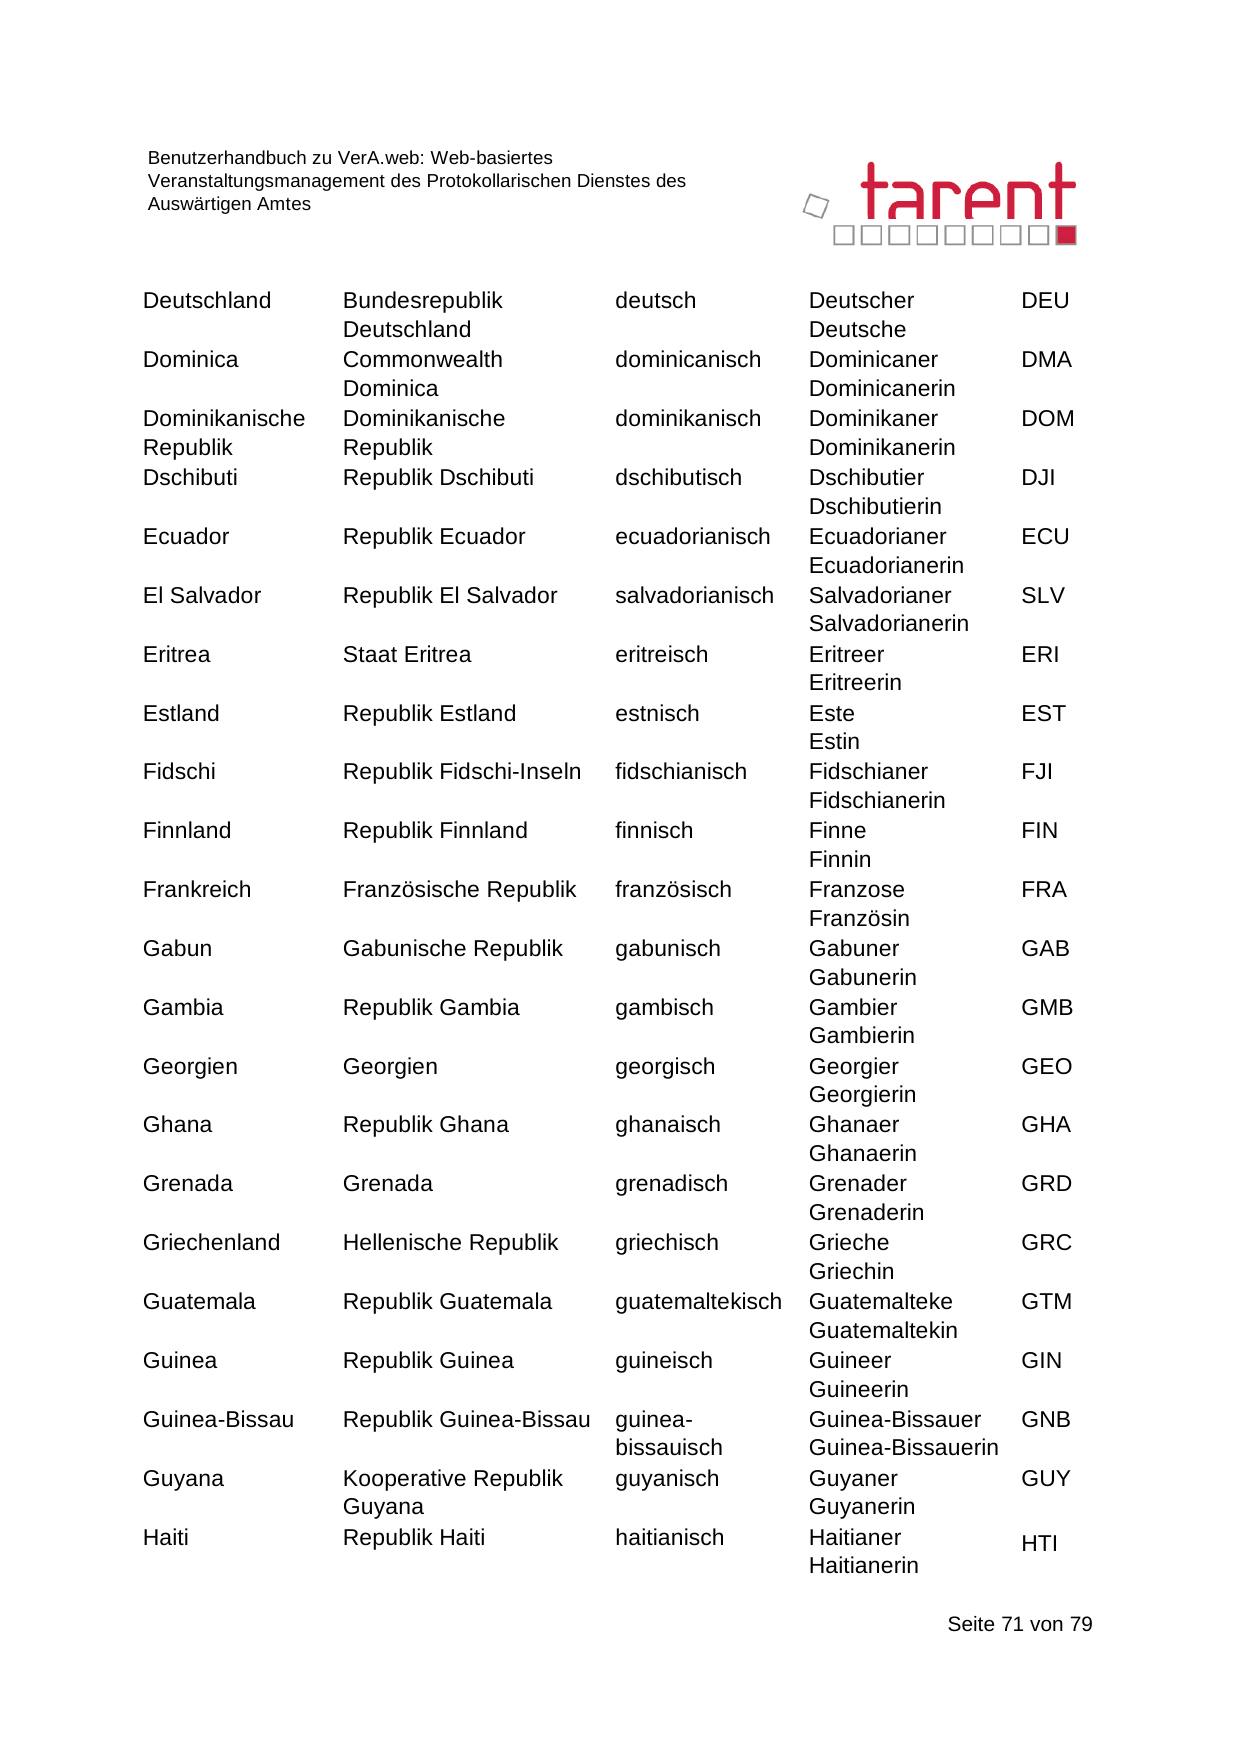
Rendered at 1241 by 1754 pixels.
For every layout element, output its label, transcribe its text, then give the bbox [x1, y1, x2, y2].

table_cell Finnland [135, 814, 335, 872]
table_cell DOM [1014, 401, 1107, 460]
table_cell Hellenische Republik [335, 1225, 608, 1284]
table_cell Guyaner Guyanerin [801, 1461, 1014, 1520]
table_cell GAB [1014, 931, 1107, 990]
table_cell Fidschianer Fidschianerin [801, 755, 1014, 813]
table_cell Dominicaner Dominicanerin [801, 343, 1014, 401]
table_cell Finne Finnin [801, 814, 1014, 872]
picture [790, 151, 1091, 255]
table_cell GIN [1014, 1343, 1107, 1402]
table_cell GHA [1014, 1108, 1107, 1167]
table_cell gambisch [608, 990, 801, 1049]
table_cell dominikanisch [608, 401, 801, 460]
table_cell dschibutisch [608, 460, 801, 519]
table_cell DEU [1014, 284, 1107, 343]
table_cell EST [1014, 696, 1107, 754]
table_cell Guinea-Bissau [135, 1402, 335, 1461]
table_cell GRD [1014, 1167, 1107, 1225]
table_cell Republik Guatemala [335, 1284, 608, 1343]
table_cell Dschibuti [135, 460, 335, 519]
table_cell Republik Fidschi-Inseln [335, 755, 608, 813]
table_cell Haiti [135, 1520, 335, 1578]
table_cell guineisch [608, 1343, 801, 1402]
table_cell Kooperative Republik Guyana [335, 1461, 608, 1520]
table_cell Dschibutier Dschibutierin [801, 460, 1014, 519]
table_cell GRC [1014, 1225, 1107, 1284]
table_cell Eritreer Eritreerin [801, 637, 1014, 696]
table_cell guinea-bissauisch [608, 1402, 801, 1461]
table_cell Bundesrepublik Deutschland [335, 284, 608, 343]
table_cell DMA [1014, 343, 1107, 401]
table_cell Fidschi [135, 755, 335, 813]
table_cell GMB [1014, 990, 1107, 1049]
table_cell Dominikanische Republik [335, 401, 608, 460]
table_cell Griechenland [135, 1225, 335, 1284]
table_cell Georgien [135, 1049, 335, 1108]
table_cell Deutscher Deutsche [801, 284, 1014, 343]
table_cell fidschianisch [608, 755, 801, 813]
table_cell ERI [1014, 637, 1107, 696]
table_cell FIN [1014, 814, 1107, 872]
table_cell deutsch [608, 284, 801, 343]
table_cell FJI [1014, 755, 1107, 813]
table_cell HTI [1014, 1520, 1107, 1578]
table_cell guyanisch [608, 1461, 801, 1520]
table_cell Grieche Griechin [801, 1225, 1014, 1284]
table_cell gabunisch [608, 931, 801, 990]
table_cell guatemaltekisch [608, 1284, 801, 1343]
table_cell Georgien [335, 1049, 608, 1108]
table_cell Gambier Gambierin [801, 990, 1014, 1049]
table_cell estnisch [608, 696, 801, 754]
table_cell Französische Republik [335, 872, 608, 931]
table_cell Republik Haiti [335, 1520, 608, 1578]
table_cell Republik Guinea-Bissau [335, 1402, 608, 1461]
table_cell SLV [1014, 578, 1107, 637]
table_cell Dominica [135, 343, 335, 401]
table_cell haitianisch [608, 1520, 801, 1578]
table_cell GNB [1014, 1402, 1107, 1461]
table_cell Republik Gambia [335, 990, 608, 1049]
table_cell ECU [1014, 519, 1107, 578]
table_cell Republik Dschibuti [335, 460, 608, 519]
table_cell Guineer Guineerin [801, 1343, 1014, 1402]
table_cell Gabun [135, 931, 335, 990]
table_cell Gabuner Gabunerin [801, 931, 1014, 990]
table_cell finnisch [608, 814, 801, 872]
table_cell Grenader Grenaderin [801, 1167, 1014, 1225]
table_cell GEO [1014, 1049, 1107, 1108]
table_cell Staat Eritrea [335, 637, 608, 696]
table_cell ecuadorianisch [608, 519, 801, 578]
table_cell französisch [608, 872, 801, 931]
table_cell Frankreich [135, 872, 335, 931]
table_cell dominicanisch [608, 343, 801, 401]
table_cell Republik Estland [335, 696, 608, 754]
table_cell Grenada [335, 1167, 608, 1225]
table_cell DJI [1014, 460, 1107, 519]
table_cell FRA [1014, 872, 1107, 931]
table_cell Grenada [135, 1167, 335, 1225]
table_cell grenadisch [608, 1167, 801, 1225]
table_cell Commonwealth Dominica [335, 343, 608, 401]
table_cell Dominikanische Republik [135, 401, 335, 460]
table_cell Eritrea [135, 637, 335, 696]
table_cell Guatemala [135, 1284, 335, 1343]
table_cell Republik Ecuador [335, 519, 608, 578]
table_cell Deutschland [135, 284, 335, 343]
table_cell Republik El Salvador [335, 578, 608, 637]
table_cell Georgier Georgierin [801, 1049, 1014, 1108]
table_cell GTM [1014, 1284, 1107, 1343]
table_cell Dominikaner Dominikanerin [801, 401, 1014, 460]
table_cell eritreisch [608, 637, 801, 696]
table_cell Ghanaer Ghanaerin [801, 1108, 1014, 1167]
table_cell Salvadorianer Salvadorianerin [801, 578, 1014, 637]
table_cell Gambia [135, 990, 335, 1049]
table_cell ghanaisch [608, 1108, 801, 1167]
table_cell Franzose Französin [801, 872, 1014, 931]
table_cell Ecuadorianer Ecuadorianerin [801, 519, 1014, 578]
table_cell Ecuador [135, 519, 335, 578]
table_cell El Salvador [135, 578, 335, 637]
table_cell Republik Guinea [335, 1343, 608, 1402]
table_cell Republik Ghana [335, 1108, 608, 1167]
table_cell GUY [1014, 1461, 1107, 1520]
table_cell Guatemalteke Guatemaltekin [801, 1284, 1014, 1343]
table_cell georgisch [608, 1049, 801, 1108]
table_cell Haitianer Haitianerin [801, 1520, 1014, 1578]
table_cell Guinea‑Bissauer Guinea‑Bissauerin [801, 1402, 1014, 1461]
table_cell Guinea [135, 1343, 335, 1402]
table_cell griechisch [608, 1225, 801, 1284]
table_cell Estland [135, 696, 335, 754]
table_cell salvadorianisch [608, 578, 801, 637]
table_cell Guyana [135, 1461, 335, 1520]
table_cell Este Estin [801, 696, 1014, 754]
table_cell Ghana [135, 1108, 335, 1167]
table_cell Gabunische Republik [335, 931, 608, 990]
table_cell Republik Finnland [335, 814, 608, 872]
